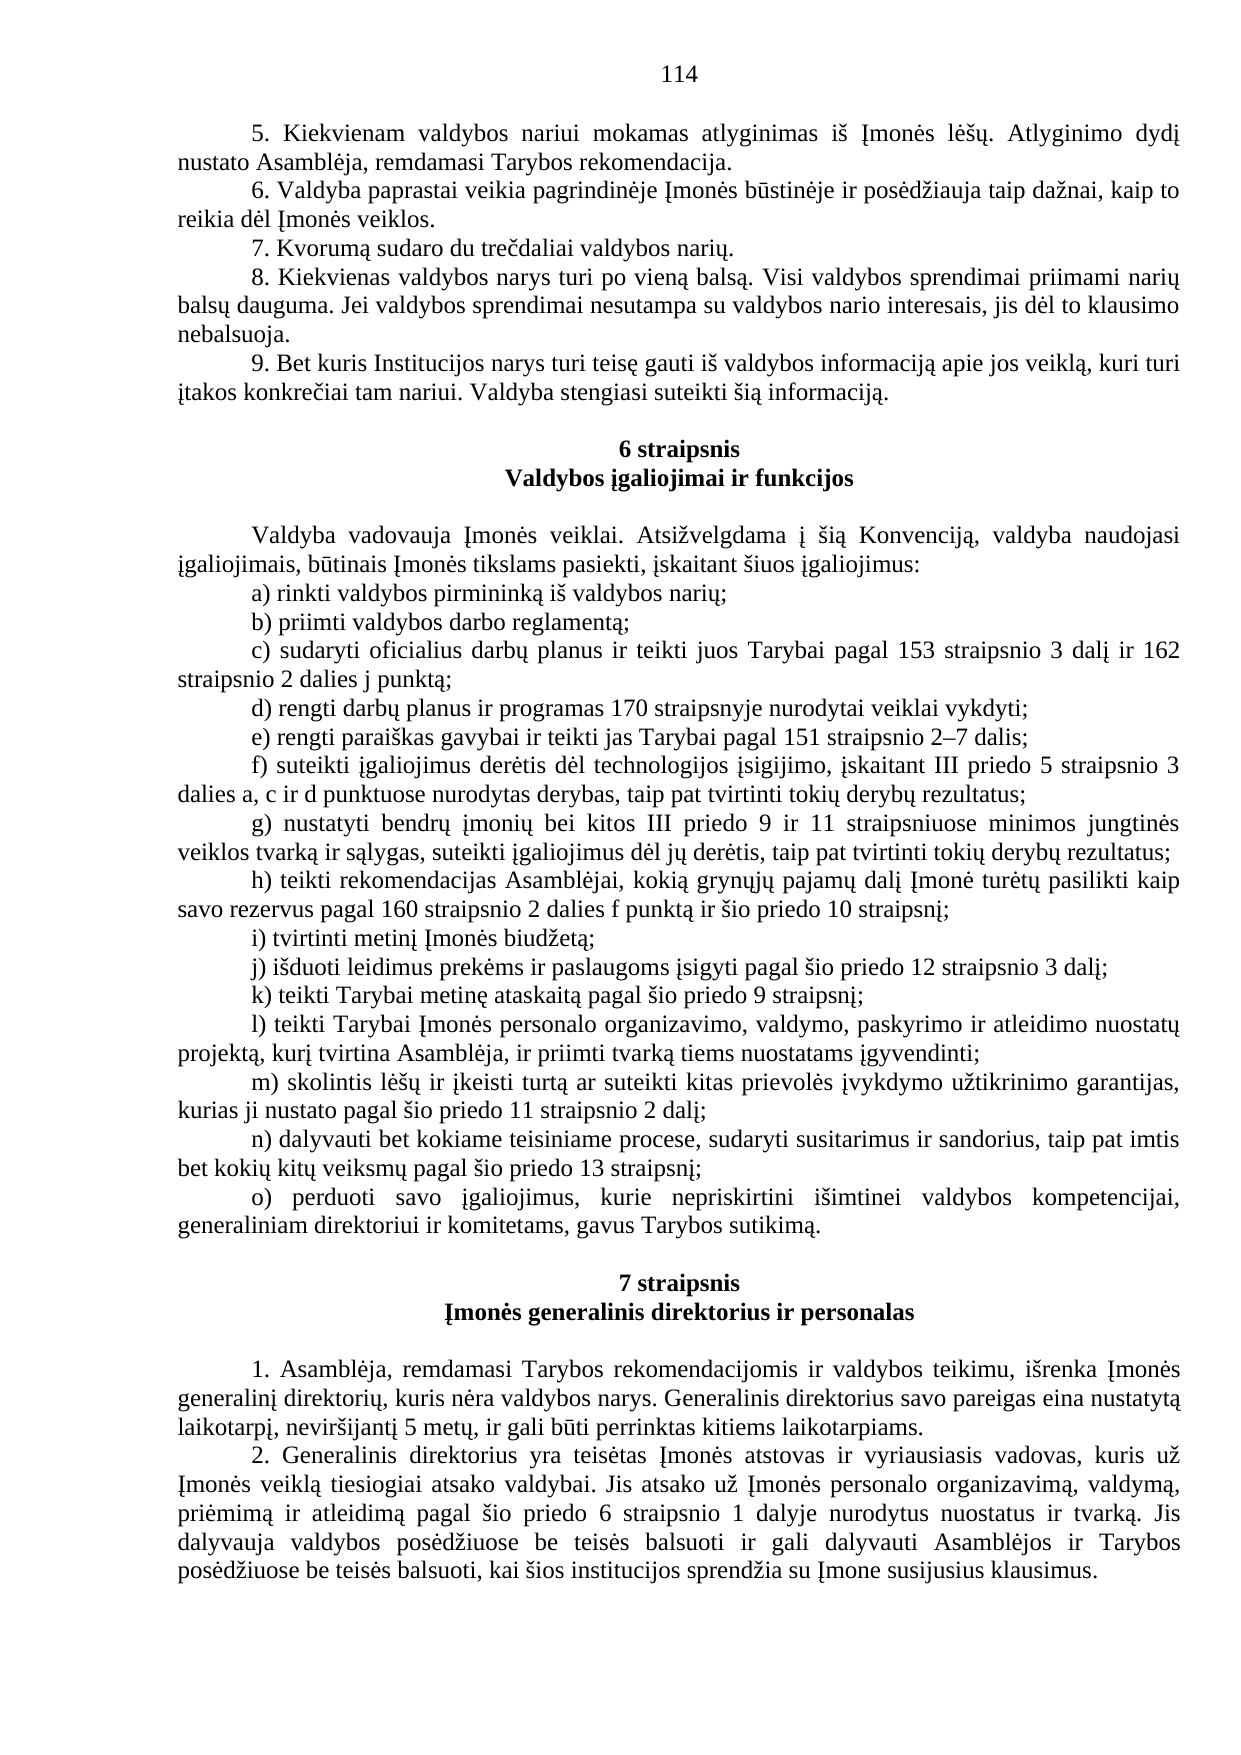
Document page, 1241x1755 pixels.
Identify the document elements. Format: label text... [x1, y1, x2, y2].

text Įmonės generalinis direktorius ir personalas [177, 1297, 1181, 1326]
text 7 straipsnis [177, 1268, 1181, 1297]
text 9. Bet kuris Institucijos narys turi teisę gauti iš valdybos informaciją apie jos veiklą, kuri turi įtakos konkrečiai tam nariui. Valdyba stengiasi suteikti šią informaciją. [177, 348, 1181, 406]
text 6. Valdyba paprastai veikia pagrindinėje Įmonės būstinėje ir posėdžiauja taip dažnai, kaip to reikia dėl Įmonės veiklos. [177, 176, 1181, 233]
text h) teikti rekomendacijas Asamblėjai, kokią grynųjų pajamų dalį Įmonė turėtų pasilikti kaip savo rezervus pagal 160 straipsnio 2 dalies f punktą ir šio priedo 10 straipsnį; [177, 866, 1181, 923]
text j) išduoti leidimus prekėms ir paslaugoms įsigyti pagal šio priedo 12 straipsnio 3 dalį; [177, 952, 1181, 981]
text 6 straipsnis [177, 434, 1181, 463]
text a) rinkti valdybos pirmininką iš valdybos narių; [177, 578, 1181, 607]
text e) rengti paraiškas gavybai ir teikti jas Tarybai pagal 151 straipsnio 2–7 dalis; [177, 722, 1181, 751]
text m) skolintis lėšų ir įkeisti turtą ar suteikti kitas prievolės įvykdymo užtikrinimo garantijas, kurias ji nustato pagal šio priedo 11 straipsnio 2 dalį; [177, 1067, 1181, 1124]
text 5. Kiekvienam valdybos nariui mokamas atlyginimas iš Įmonės lėšų. Atlyginimo dydį nustato Asamblėja, remdamasi Tarybos rekomendacija. [177, 118, 1181, 176]
text d) rengti darbų planus ir programas 170 straipsnyje nurodytai veiklai vykdyti; [177, 693, 1181, 722]
text l) teikti Tarybai Įmonės personalo organizavimo, valdymo, paskyrimo ir atleidimo nuostatų projektą, kurį tvirtina Asamblėja, ir priimti tvarką tiems nuostatams įgyvendinti; [177, 1009, 1181, 1067]
text 8. Kiekvienas valdybos narys turi po vieną balsą. Visi valdybos sprendimai priimami narių balsų dauguma. Jei valdybos sprendimai nesutampa su valdybos nario interesais, jis dėl to klausimo nebalsuoja. [177, 262, 1181, 348]
text g) nustatyti bendrų įmonių bei kitos III priedo 9 ir 11 straipsniuose minimos jungtinės veiklos tvarką ir sąlygas, suteikti įgaliojimus dėl jų derėtis, taip pat tvirtinti tokių derybų rezultatus; [177, 808, 1181, 866]
text Valdybos įgaliojimai ir funkcijos [177, 463, 1181, 492]
text 2. Generalinis direktorius yra teisėtas Įmonės atstovas ir vyriausiasis vadovas, kuris už Įmonės veiklą tiesiogiai atsako valdybai. Jis atsako už Įmonės personalo organizavimą, valdymą, priėmimą ir atleidimą pagal šio priedo 6 straipsnio 1 dalyje nurodytus nuostatus ir tvarką. Jis dalyvauja valdybos posėdžiuose be teisės balsuoti ir gali dalyvauti Asamblėjos ir Tarybos posėdžiuose be teisės balsuoti, kai šios institucijos sprendžia su Įmone susijusius klausimus. [177, 1441, 1181, 1584]
text c) sudaryti oficialius darbų planus ir teikti juos Tarybai pagal 153 straipsnio 3 dalį ir 162 straipsnio 2 dalies j punktą; [177, 636, 1181, 693]
text 1. Asamblėja, remdamasi Tarybos rekomendacijomis ir valdybos teikimu, išrenka Įmonės generalinį direktorių, kuris nėra valdybos narys. Generalinis direktorius savo pareigas eina nustatytą laikotarpį, neviršijantį 5 metų, ir gali būti perrinktas kitiems laikotarpiams. [177, 1354, 1181, 1441]
text k) teikti Tarybai metinę ataskaitą pagal šio priedo 9 straipsnį; [177, 981, 1181, 1009]
text b) priimti valdybos darbo reglamentą; [177, 607, 1181, 636]
text o) perduoti savo įgaliojimus, kurie nepriskirtini išimtinei valdybos kompetencijai, generaliniam direktoriui ir komitetams, gavus Tarybos sutikimą. [177, 1182, 1181, 1239]
text n) dalyvauti bet kokiame teisiniame procese, sudaryti susitarimus ir sandorius, taip pat imtis bet kokių kitų veiksmų pagal šio priedo 13 straipsnį; [177, 1124, 1181, 1182]
text f) suteikti įgaliojimus derėtis dėl technologijos įsigijimo, įskaitant III priedo 5 straipsnio 3 dalies a, c ir d punktuose nurodytas derybas, taip pat tvirtinti tokių derybų rezultatus; [177, 751, 1181, 808]
text i) tvirtinti metinį Įmonės biudžetą; [177, 923, 1181, 952]
text Valdyba vadovauja Įmonės veiklai. Atsižvelgdama į šią Konvenciją, valdyba naudojasi įgaliojimais, būtinais Įmonės tikslams pasiekti, įskaitant šiuos įgaliojimus: [177, 521, 1181, 578]
text 7. Kvorumą sudaro du trečdaliai valdybos narių. [177, 233, 1181, 262]
